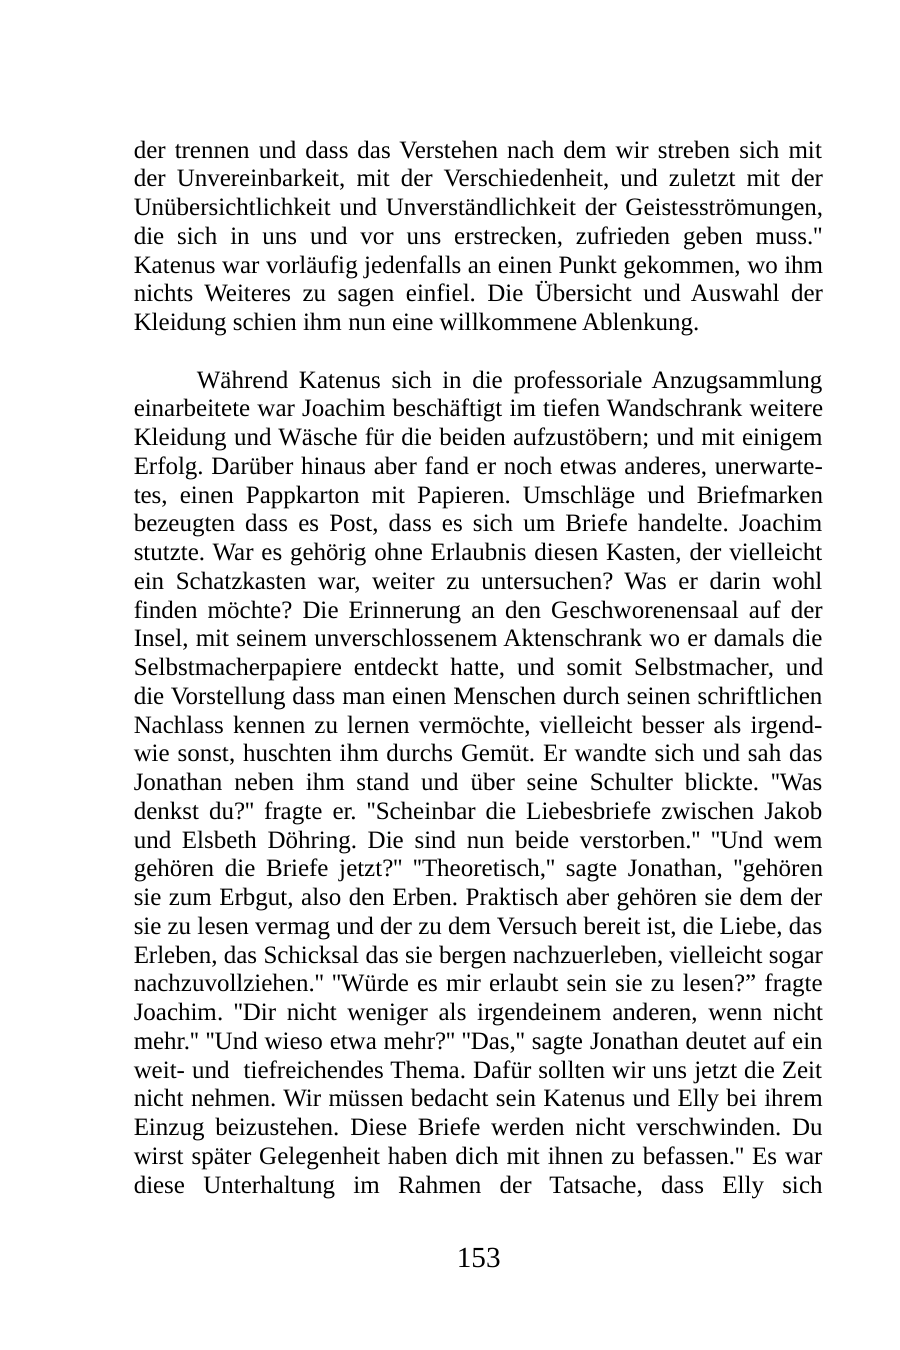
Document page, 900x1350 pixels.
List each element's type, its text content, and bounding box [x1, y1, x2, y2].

text Während Katenus sich in die professoriale Anzugsammlung einarbeitete war Joachim beschäftigt im tiefen Wandschrank weitere Kleidung und Wäsche für die beiden aufzustöbern; und mit einigem Erfolg. Darüber hinaus aber fand er noch etwas anderes, unerwarte-tes, einen Pappkarton mit Papieren. Umschläge und Briefmarken bezeugten dass es Post, dass es sich um Briefe handelte. Joachim stutzte. War es gehörig ohne Erlaubnis diesen Kasten, der vielleicht ein Schatzkasten war, weiter zu untersuchen? Was er darin wohl finden möchte? Die Erinnerung an den Geschworenensaal auf der Insel, mit seinem unverschlossenem Aktenschrank wo er damals die Selbstmacherpapiere entdeckt hatte, und somit Selbstmacher, und die Vorstellung dass man einen Menschen durch seinen schriftlichen Nachlass kennen zu lernen vermöchte, vielleicht besser als irgend-wie sonst, huschten ihm durchs Gemüt. Er wandte sich und sah das Jonathan neben ihm stand und über seine Schulter blickte. ''Was denkst du?'' fragte er. ''Scheinbar die Liebesbriefe zwischen Jakob und Elsbeth Döhring. Die sind nun beide verstorben.'' ''Und wem gehören die Briefe jetzt?'' ''Theoretisch,'' sagte Jonathan, ''gehören sie zum Erbgut, also den Erben. Praktisch aber gehören sie dem der sie zu lesen vermag und der zu dem Versuch bereit ist, die Liebe, das Erleben, das Schicksal das sie bergen nachzuerleben, vielleicht sogar nachzuvollziehen.'' ''Würde es mir erlaubt sein sie zu lesen?” fragte Joachim. ''Dir nicht weniger als irgendeinem anderen, wenn nicht mehr.'' ''Und wieso etwa mehr?'' ''Das,'' sagte Jonathan deutet auf ein weit- und tiefreichendes Thema. Dafür sollten wir uns jetzt die Zeit nicht nehmen. Wir müssen bedacht sein Katenus und Elly bei ihrem Einzug beizustehen. Diese Briefe werden nicht verschwinden. Du wirst später Gelegenheit haben dich mit ihnen zu befassen.'' Es war diese Unterhaltung im Rahmen der Tatsache, dass Elly sich [133, 365, 823, 1198]
text der trennen und dass das Verstehen nach dem wir streben sich mit der Unvereinbarkeit, mit der Verschiedenheit, und zuletzt mit der Unübersichtlichkeit und Unverständlichkeit der Geistesströmungen, die sich in uns und vor uns erstrecken, zufrieden geben muss.'' Katenus war vorläufig jedenfalls an einen Punkt gekommen, wo ihm nichts Weiteres zu sagen einfiel. Die Übersicht und Auswahl der Kleidung schien ihm nun eine willkommene Ablenkung. [133, 135, 823, 336]
